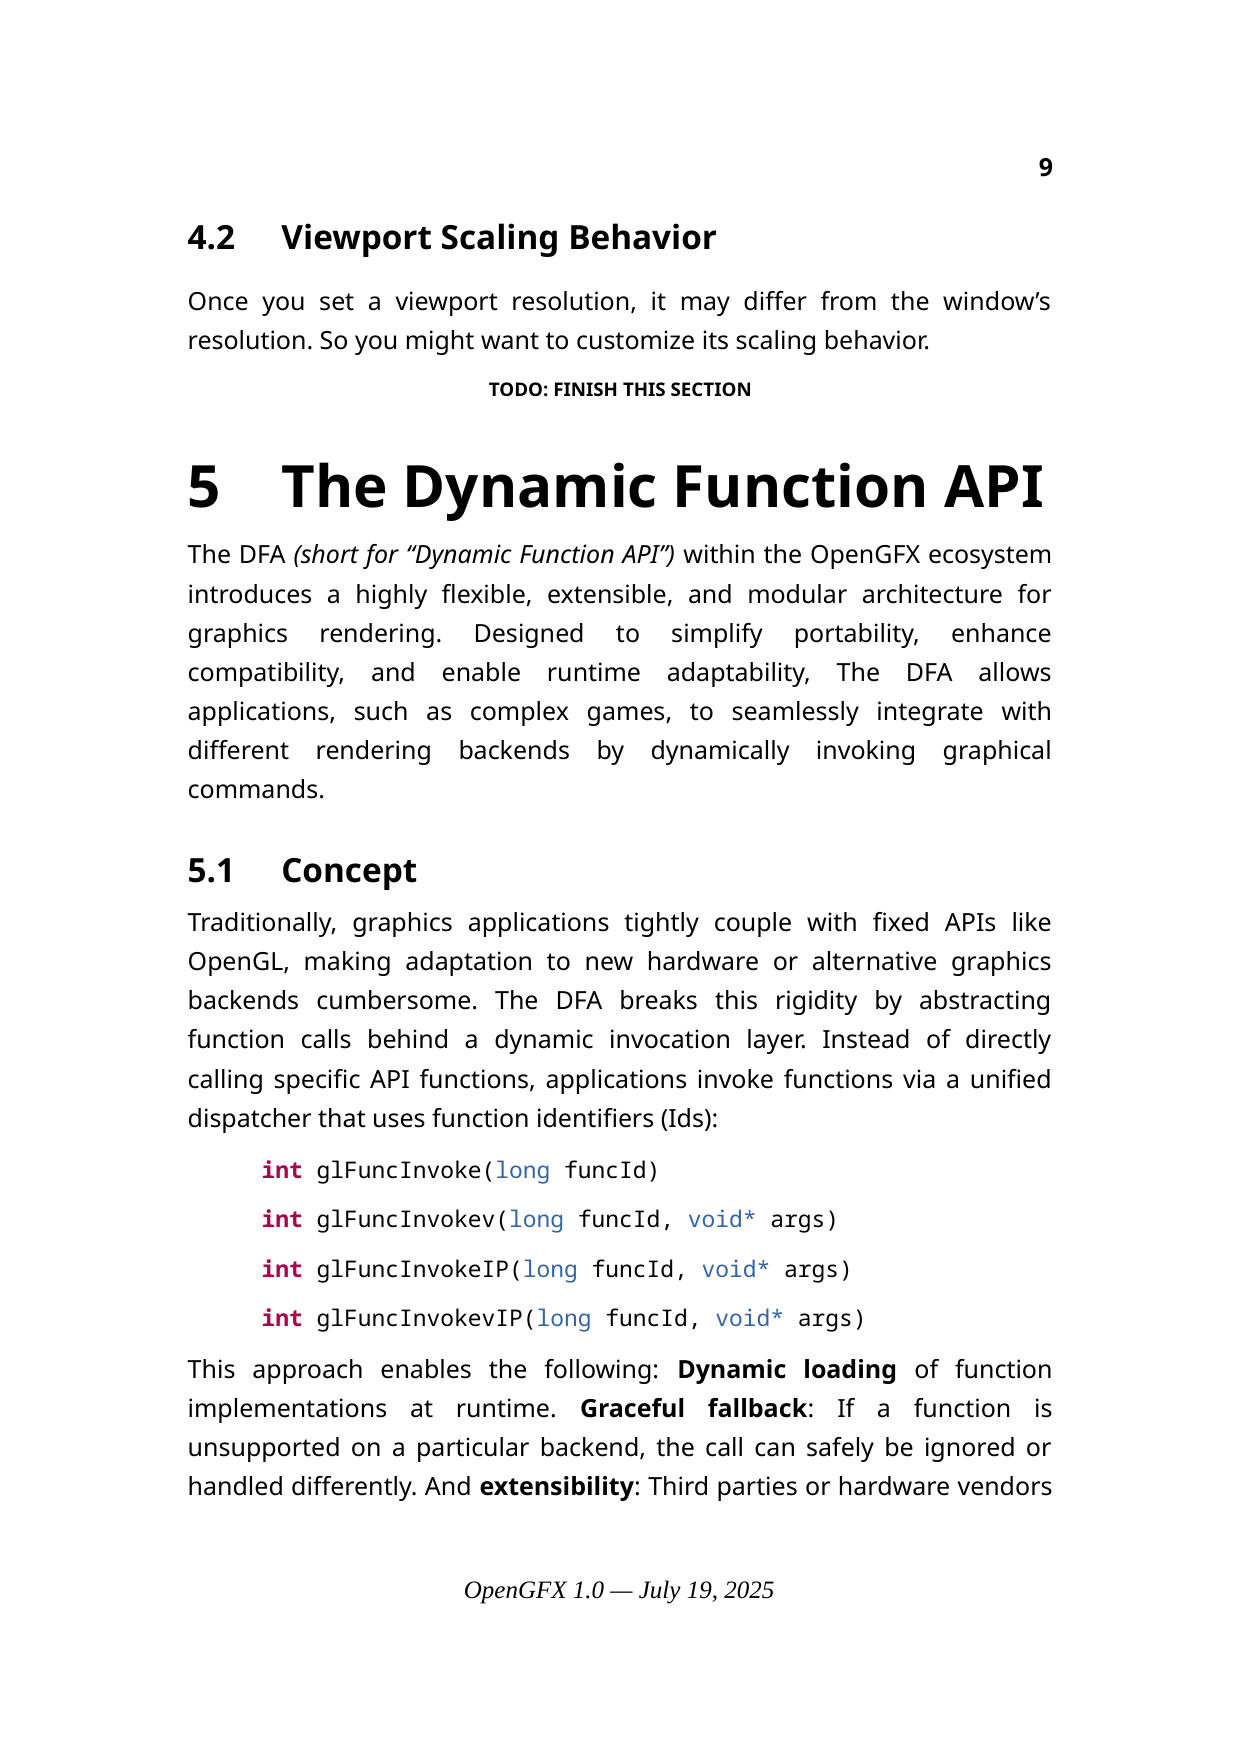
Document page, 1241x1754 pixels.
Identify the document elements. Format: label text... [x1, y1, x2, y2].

text The DFA (short for “Dynamic Function API”) within the OpenGFX ecosystem introduces a highly flexible, extensible, and modular architecture for graphics rendering. Designed to simplify portability, enhance compatibility, and enable runtime adaptability, The DFA allows applications, such as complex games, to seamlessly integrate with different rendering backends by dynamically invoking graphical commands. [187, 537, 1053, 806]
text TODO: FINISH THIS SECTION [187, 376, 1053, 402]
subtitle 5 The Dynamic Function API [187, 445, 1053, 524]
text int glFuncInvokev(long funcId, void* args) [261, 1203, 1053, 1235]
text Traditionally, graphics applications tightly couple with fixed APIs like OpenGL, making adaptation to new hardware or alternative graphics backends cumbersome. The DFA breaks this rigidity by abstracting function calls behind a dynamic invocation layer. Instead of directly calling specific API functions, applications invoke functions via a unified dispatcher that uses function identifiers (Ids): [187, 904, 1053, 1134]
subtitle 4.2 Viewport Scaling Behavior [187, 213, 1053, 259]
text This approach enables the following: Dynamic loading of function implementations at runtime. Graceful fallback: If a function is unsupported on a particular backend, the call can safely be ignored or handled differently. And extensibility: Third parties or hardware vendors [187, 1351, 1053, 1503]
subtitle 5.1 Concept [187, 847, 1053, 892]
text int glFuncInvokeIP(long funcId, void* args) [261, 1253, 1053, 1284]
text Once you set a viewport resolution, it may differ from the window’s resolution. So you might want to customize its scaling behavior. [187, 283, 1053, 357]
text int glFuncInvoke(long funcId) [261, 1154, 1053, 1185]
text int glFuncInvokevIP(long funcId, void* args) [261, 1302, 1053, 1333]
